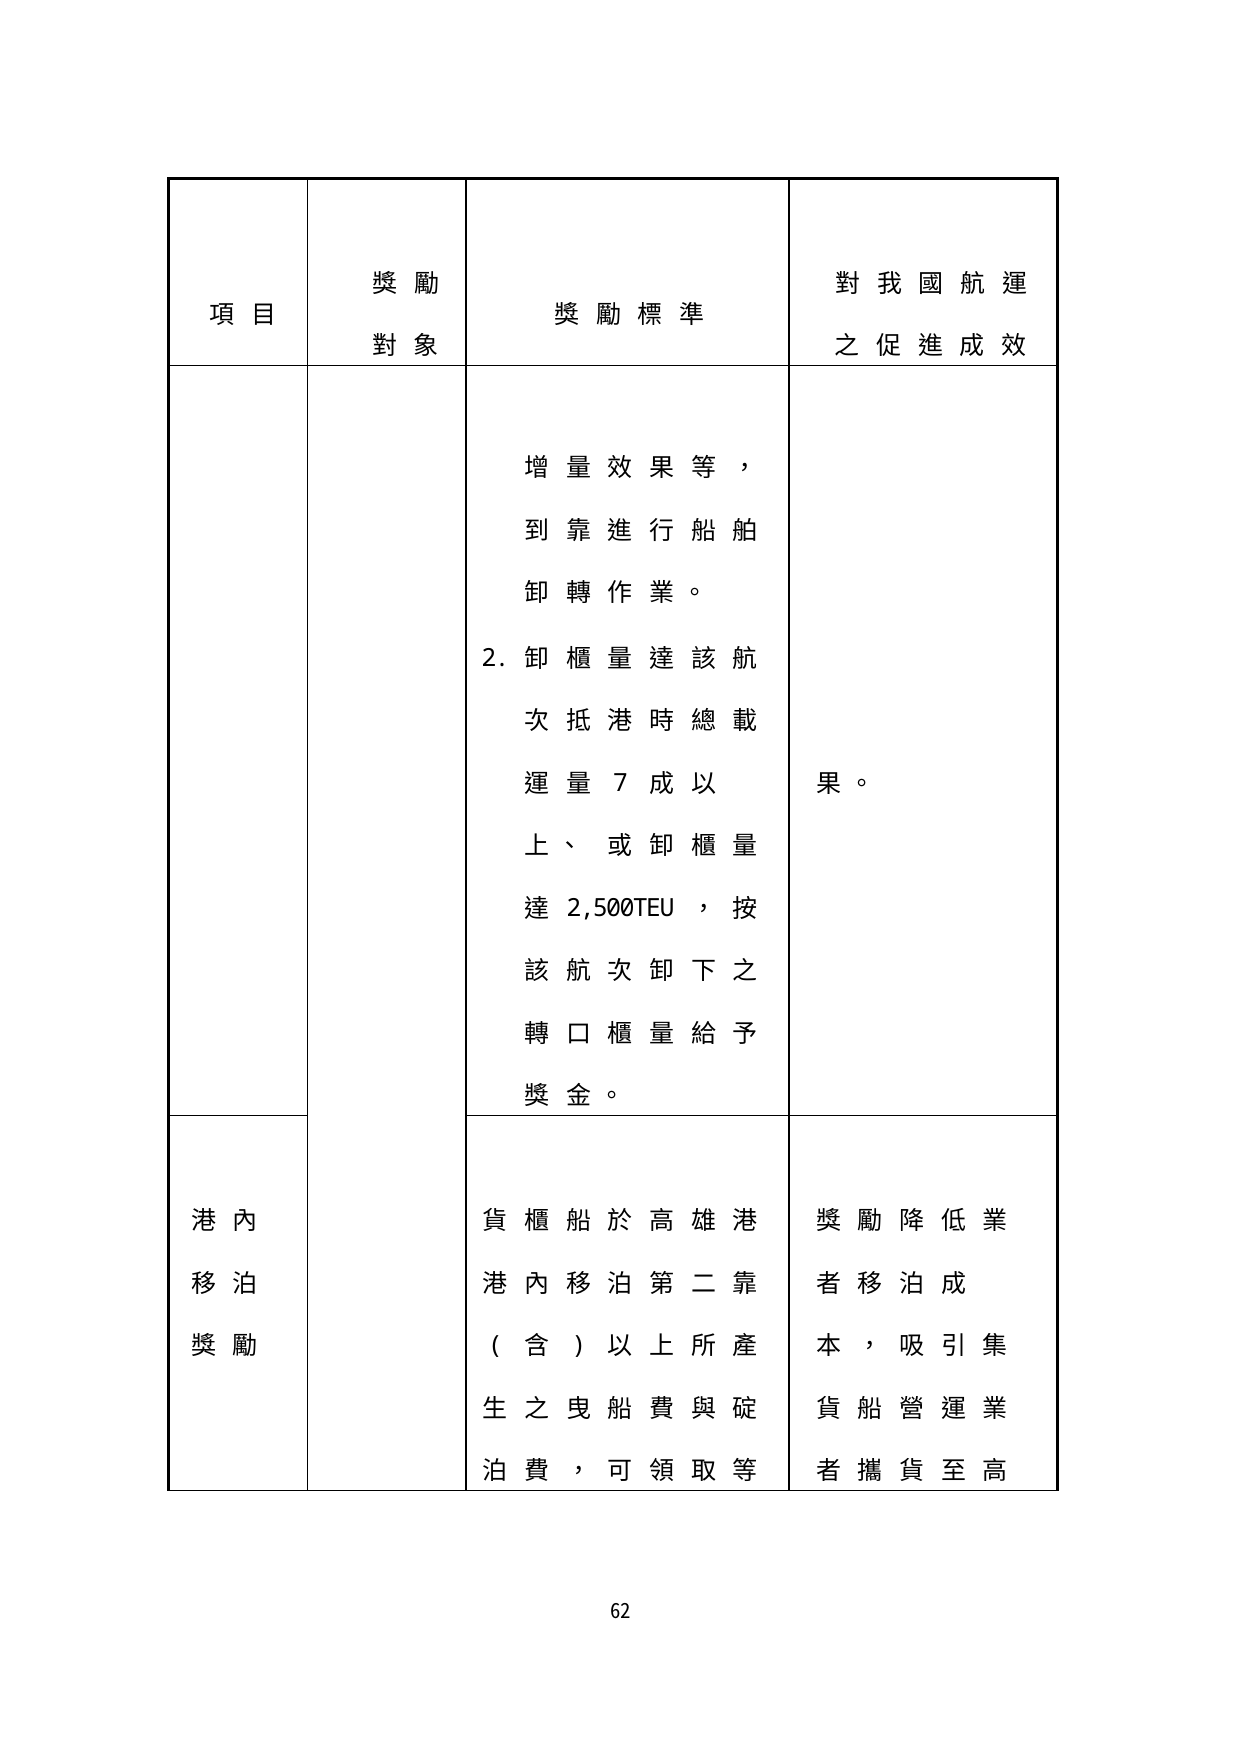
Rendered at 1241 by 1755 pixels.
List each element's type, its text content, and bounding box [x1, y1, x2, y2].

table_cell 貨櫃船於高雄港港內移泊第二靠(含)以上所產生之曳船費與碇泊費，可領取等 [467, 1116, 788, 1490]
table_header 項目 [170, 180, 307, 365]
table_header 對我國航運之促進成效 [790, 180, 1056, 365]
table_cell 港內移泊獎勵 [170, 1116, 307, 1490]
table_header 獎勵標準 [467, 180, 788, 365]
table_cell [308, 366, 465, 1490]
table_cell [170, 366, 307, 1115]
table_cell 增量效果等，到靠進行船舶卸轉作業。 2.卸櫃量達該航次抵港時總載運量7成以上、或卸櫃量達2,500TEU，按該航次卸下之轉口櫃量給予獎金。 [467, 366, 788, 1115]
table_header 獎勵對象 [308, 180, 465, 365]
table_cell 獎勵降低業者移泊成本，吸引集貨船營運業者攜貨至高 [790, 1116, 1056, 1490]
table_cell 果。 [790, 366, 1056, 1115]
